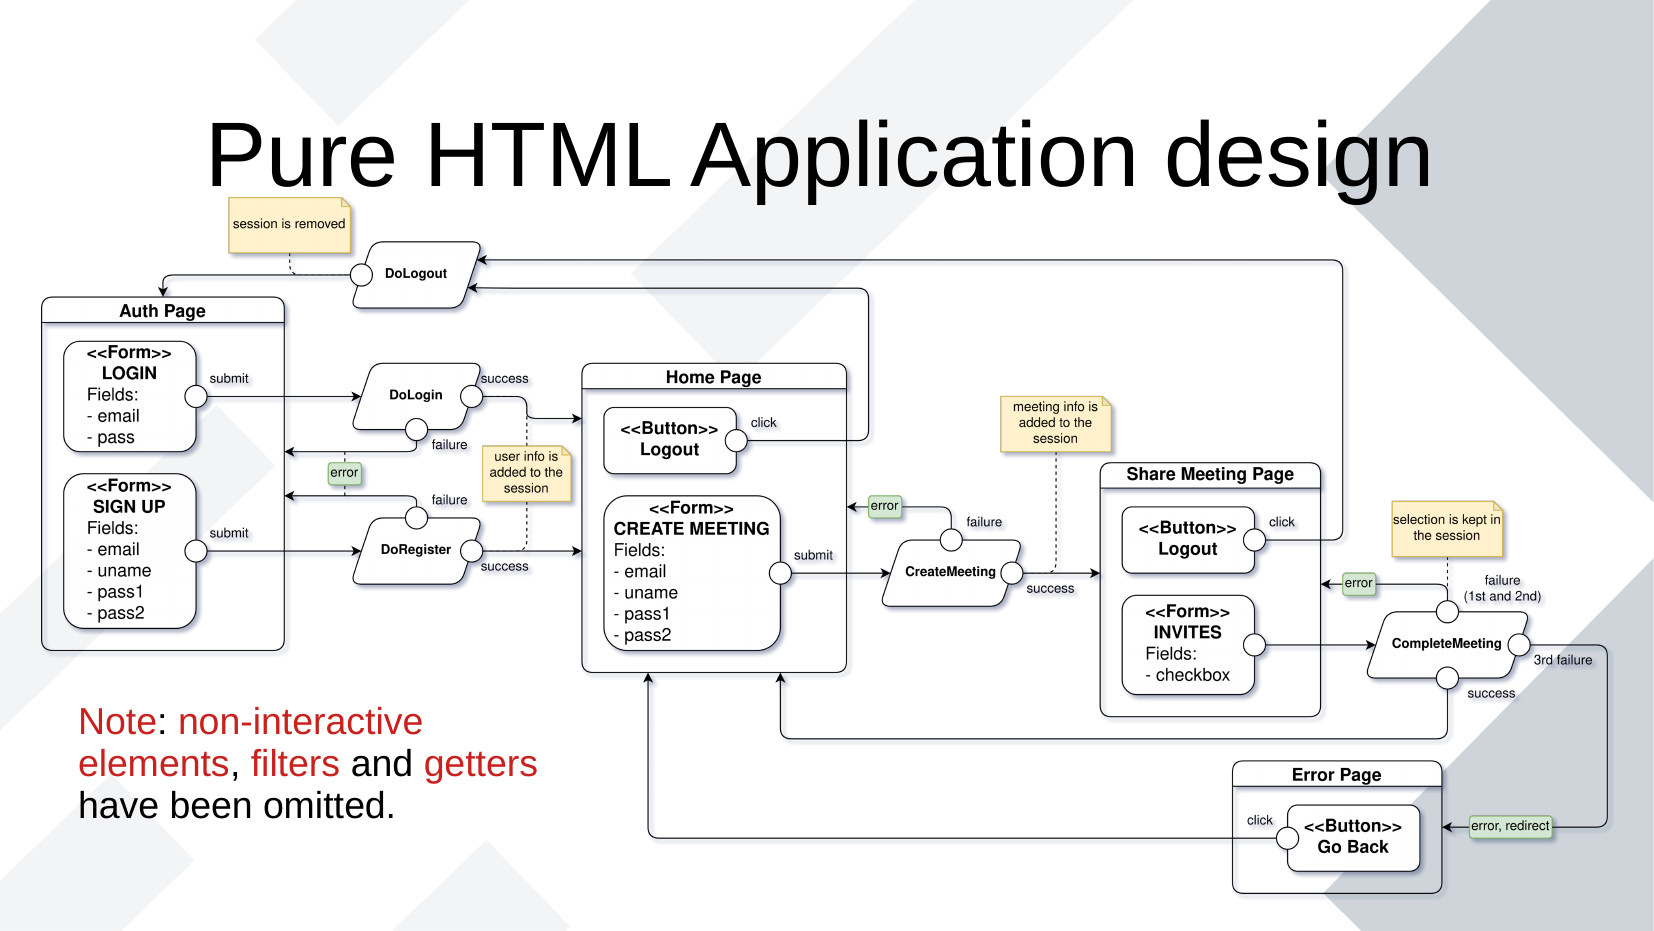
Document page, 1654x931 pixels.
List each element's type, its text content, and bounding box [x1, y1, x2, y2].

picture [41, 197, 1621, 906]
title Pure HTML Application design [76, 76, 1565, 197]
text_box Note: non-interactive elements, filters and getters have been omitted. [63, 693, 601, 834]
